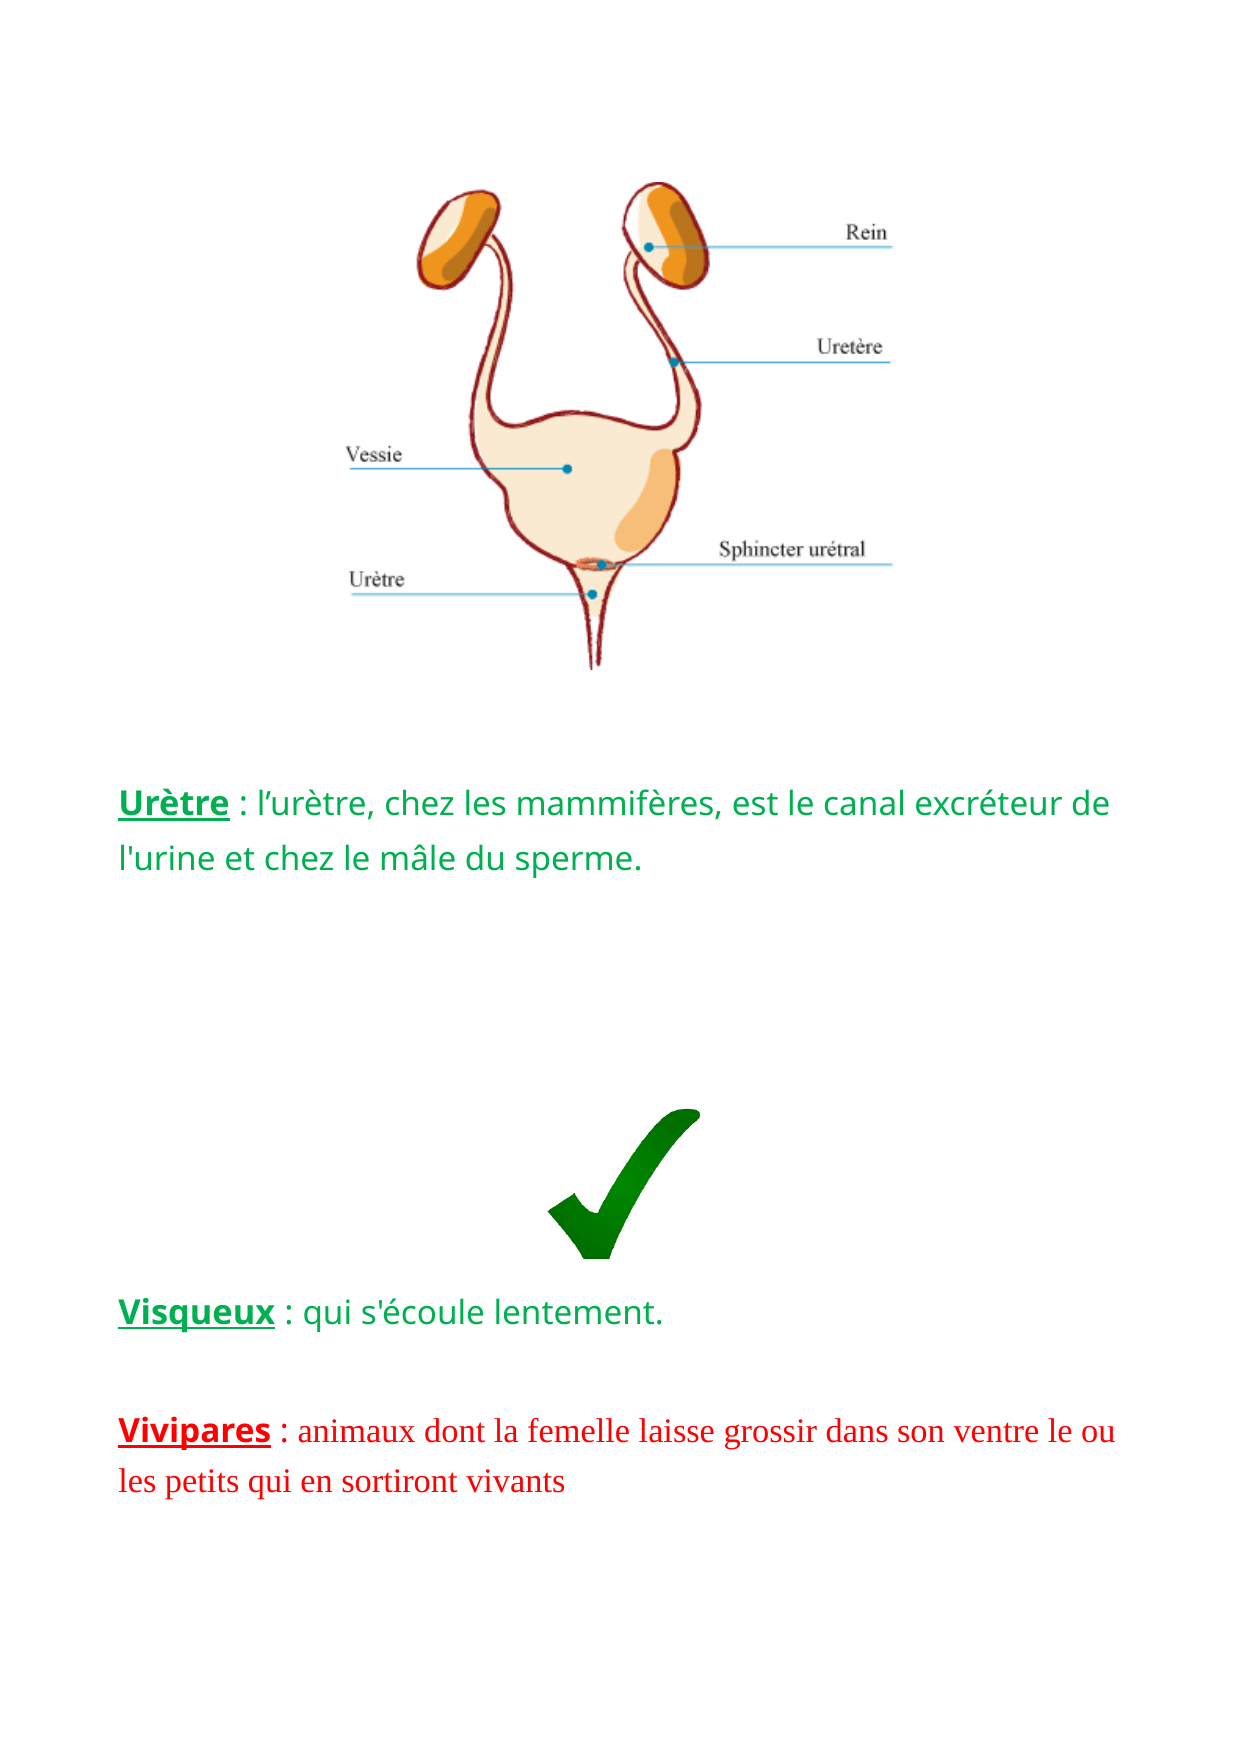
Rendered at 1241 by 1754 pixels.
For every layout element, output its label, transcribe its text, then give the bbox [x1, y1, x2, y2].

text Urètre : l’urètre, chez les mammifères, est le canal excréteur de l'urine et chez le mâle du sperme. [118, 779, 1122, 880]
text Visqueux : qui s'écoule lentement. [118, 1287, 1122, 1334]
text Vivipares : animaux dont la femelle laisse grossir dans son ventre le ou les petits qui en sortiront vivants [118, 1407, 1122, 1500]
picture [346, 182, 895, 670]
picture [545, 1105, 702, 1262]
